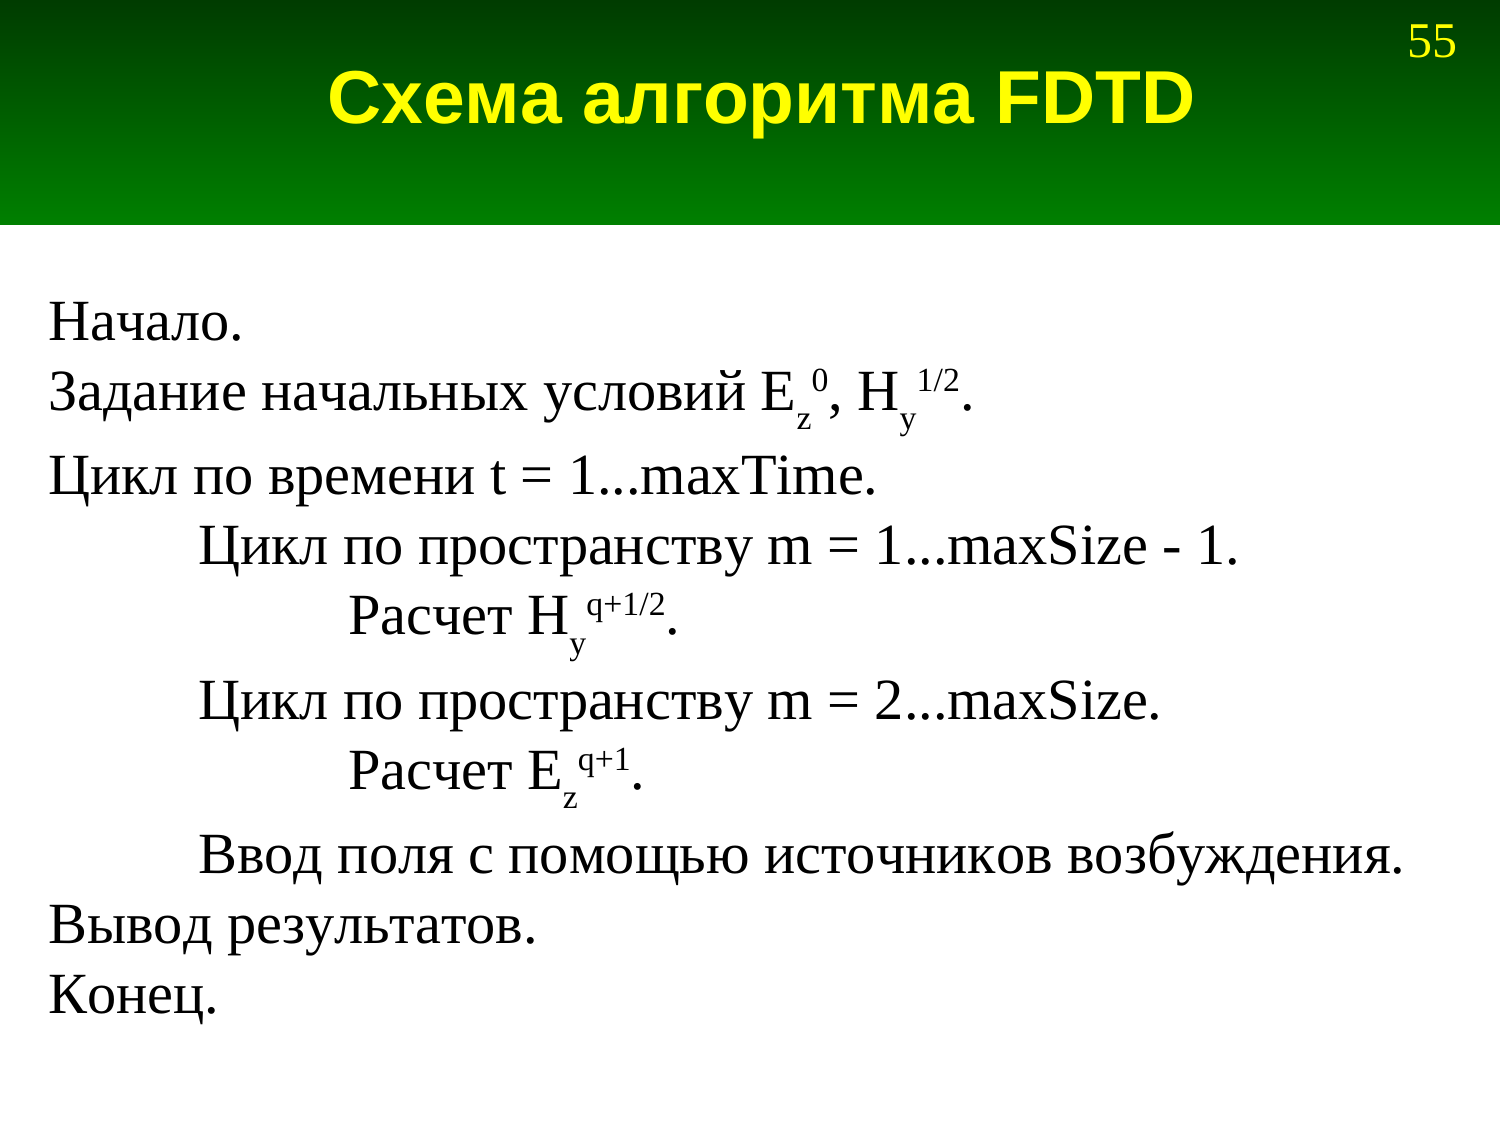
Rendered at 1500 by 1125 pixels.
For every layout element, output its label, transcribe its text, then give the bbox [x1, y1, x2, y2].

text_box Начало. Задание начальных условий Ez0, Hy1/2. Цикл по времени t = 1...maxTime. Цикл по пространству m = 1...maxSize - 1. Расчет Hyq+1/2. Цикл по пространству m = 2...maxSize. Расчет Ezq+1. Ввод поля с помощью источников возбуждения. Вывод результатов. Конец. [33, 274, 1422, 1033]
title Схема алгоритма FDTD [123, 0, 1399, 188]
